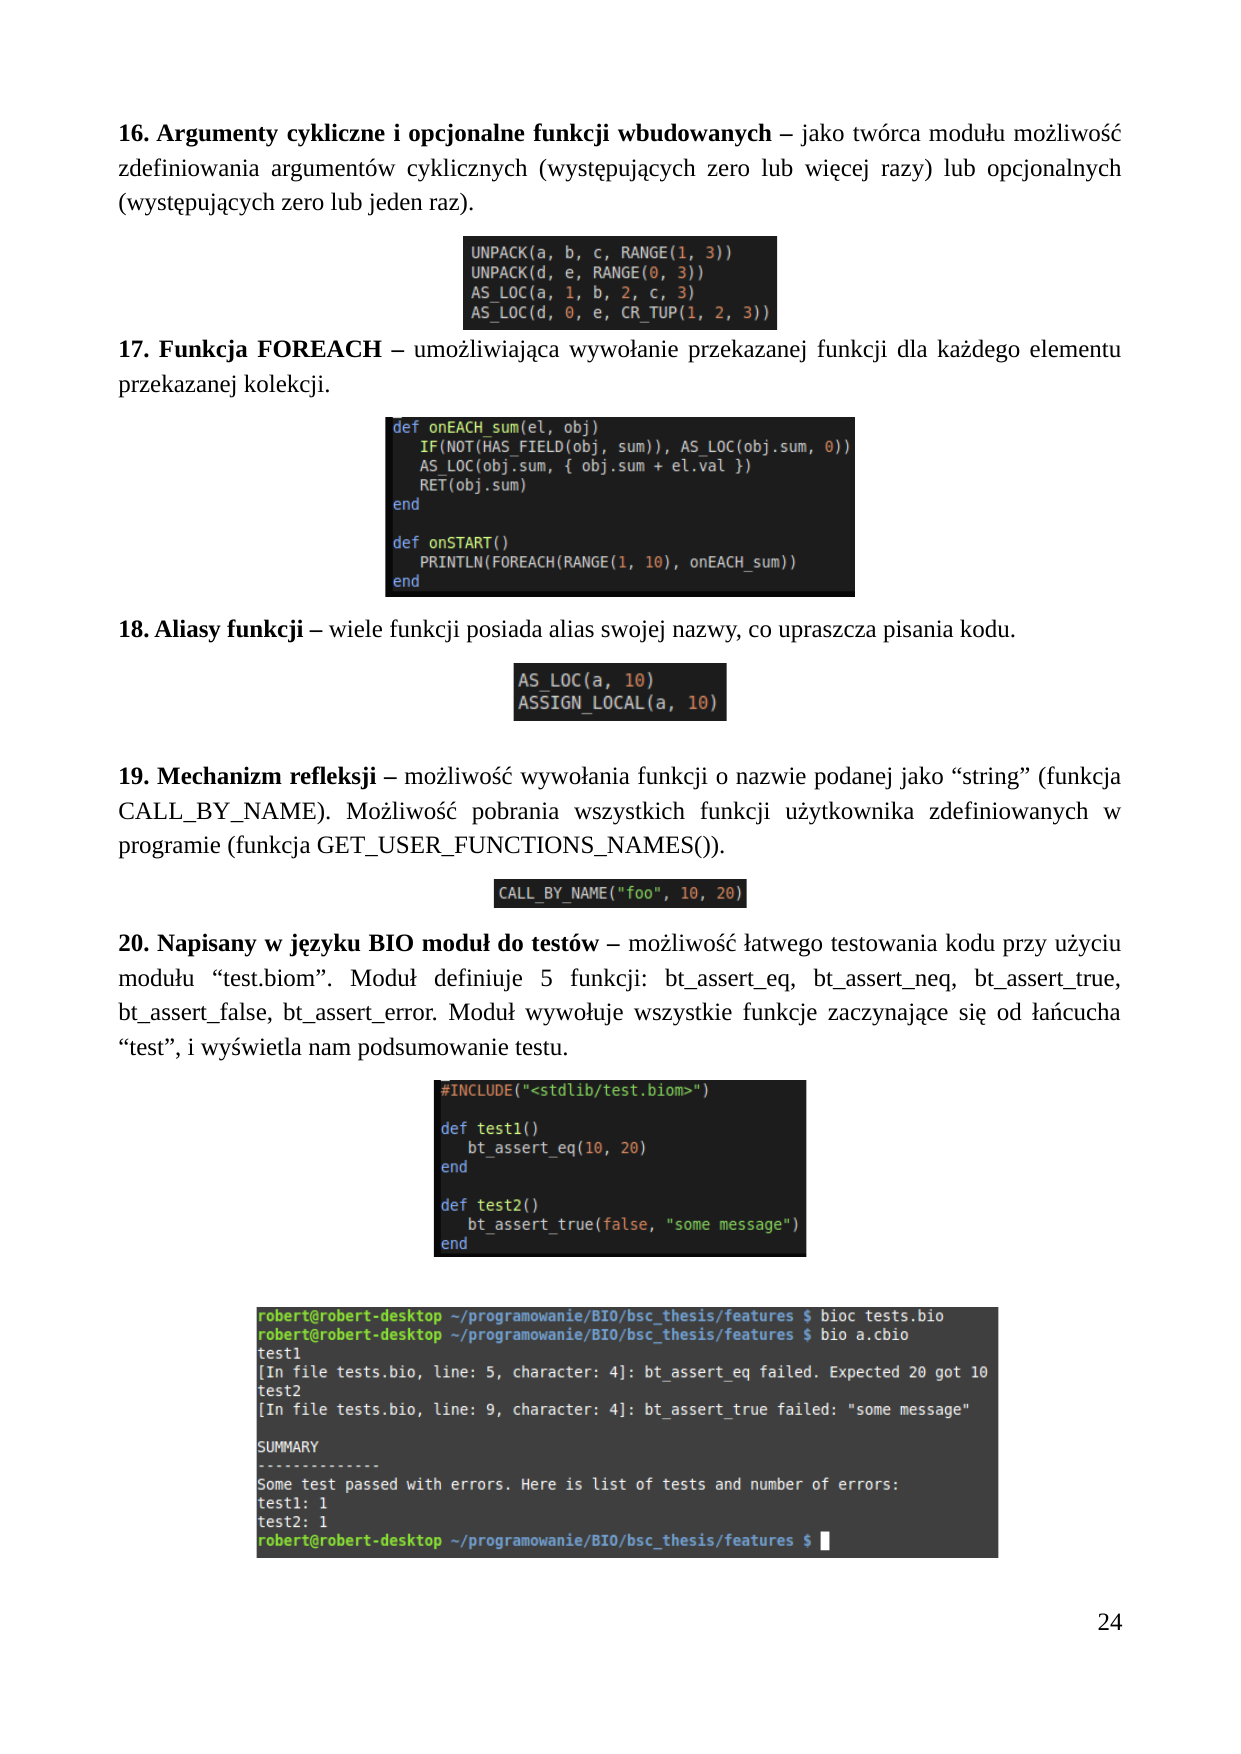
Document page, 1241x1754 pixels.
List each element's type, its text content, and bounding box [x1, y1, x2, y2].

text 19. Mechanizm refleksji – możliwość wywołania funkcji o nazwie podanej jako “string” (funkcja CALL_BY_NAME). Możliwość pobrania wszystkich funkcji użytkownika zdefiniowanych w programie (funkcja GET_USER_FUNCTIONS_NAMES()). [118, 761, 1122, 859]
picture [256, 1307, 999, 1558]
text 20. Napisany w języku BIO moduł do testów – możliwość łatwego testowania kodu przy użyciu modułu “test.biom”. Moduł definiuje 5 funkcji: bt_assert_eq, bt_assert_neq, bt_assert_true, bt_assert_false, bt_assert_error. Moduł wywołuje wszystkie funkcje zaczynające się od łańcucha “test”, i wyświetla nam podsumowanie testu. [118, 928, 1122, 1061]
text 17. Funkcja FOREACH – umożliwiająca wywołanie przekazanej funkcji dla każdego elementu przekazanej kolekcji. [118, 334, 1122, 397]
picture [385, 417, 855, 597]
picture [463, 236, 778, 330]
text 18. Aliasy funkcji – wiele funkcji posiada alias swojej nazwy, co upraszcza pisania kodu. [118, 614, 1122, 643]
picture [433, 1080, 807, 1257]
text 16. Argumenty cykliczne i opcjonalne funkcji wbudowanych – jako twórca modułu możliwość zdefiniowania argumentów cyklicznych (występujących zero lub więcej razy) lub opcjonalnych (występujących zero lub jeden raz). [118, 118, 1122, 216]
picture [493, 879, 747, 908]
picture [513, 663, 727, 721]
